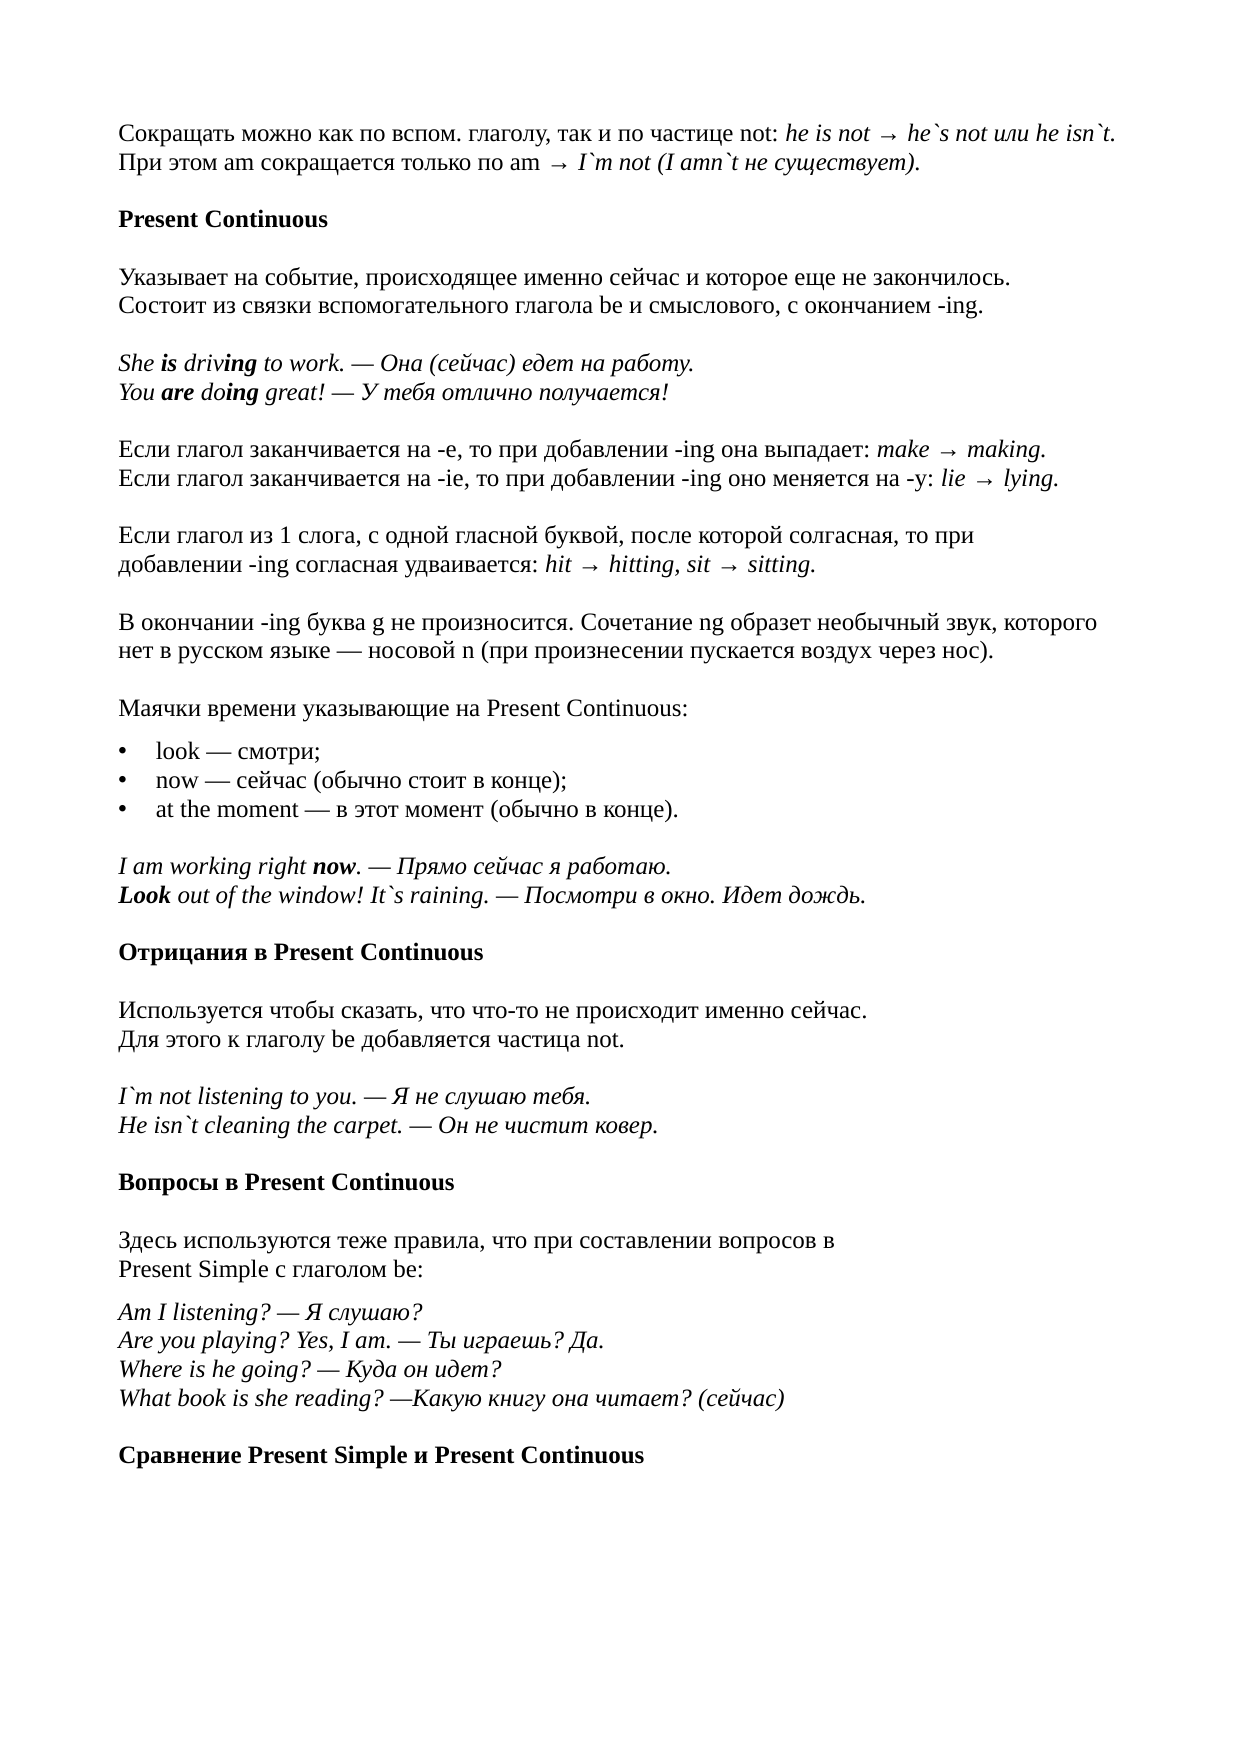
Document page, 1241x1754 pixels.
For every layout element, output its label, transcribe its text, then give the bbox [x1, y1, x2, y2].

text Look out of the window! It`s raining. — Посмотри в окно. Идет дождь. [118, 880, 1122, 909]
text I`m not listening to you. — Я не слушаю тебя. [118, 1081, 1122, 1110]
text I am working right now. — Прямо сейчас я работаю. [118, 851, 1122, 880]
text Are you playing? Yes, I am. — Ты играешь? Да. [118, 1326, 1122, 1354]
text Сравнение Present Simple и Present Continuous [118, 1441, 1122, 1469]
text Если глагол из 1 слога, с одной гласной буквой, после которой солгасная, то при [118, 521, 1122, 549]
text He isn`t cleaning the carpet. — Он не чистит ковер. [118, 1110, 1122, 1139]
list now — сейчас (обычно стоит в конце); [118, 765, 1122, 794]
text добавлении -ing согласная удваивается: hit → hitting, sit → sitting. [118, 549, 1122, 578]
text Present Simple с глаголом be: [118, 1254, 1122, 1282]
text Используется чтобы сказать, что что-то не происходит именно сейчас. [118, 995, 1122, 1024]
text Если глагол заканчивается на -e, то при добавлении -ing она выпадает: make → making. [118, 434, 1122, 463]
text Am I listening? — Я слушаю? [118, 1297, 1122, 1326]
text Where is he going? — Куда он идет? [118, 1354, 1122, 1383]
text Для этого к глаголу be добавляется частица not. [118, 1024, 1122, 1052]
text Если глагол заканчивается на -ie, то при добавлении -ing оно меняется на -y: lie → lying. [118, 463, 1122, 492]
text Вопросы в Present Continuous [118, 1167, 1122, 1196]
text You are doing great! — У тебя отлично получается! [118, 377, 1122, 406]
list look — смотри; [118, 736, 1122, 765]
text Отрицания в Present Continuous [118, 937, 1122, 966]
text Present Continuous [118, 204, 1122, 233]
list at the moment — в этот момент (обычно в конце). [118, 794, 1122, 822]
text She is driving to work. — Она (сейчас) едет на работу. [118, 348, 1122, 377]
text Указывает на событие, происходящее именно сейчас и которое еще не закончилось. [118, 262, 1122, 291]
text В окончании -ing буква g не произносится. Сочетание ng образет необычный звук, которого нет в русском языке — носовой n (при произнесении пускается воздух через нос). [118, 607, 1122, 664]
text Маячки времени указывающие на Present Continuous: [118, 693, 1122, 722]
text Состоит из связки вспомогательного глагола be и смыслового, с окончанием -ing. [118, 291, 1122, 319]
text При этом am сокращается только по am → I`m not (I amn`t не существует). [118, 147, 1122, 176]
text What book is she reading? —Какую книгу она читает? (сейчас) [118, 1383, 1122, 1412]
text Здесь используются теже правила, что при составлении вопросов в [118, 1225, 1122, 1254]
text Сокращать можно как по вспом. глаголу, так и по частице not: he is not → he`s not или he isn`t. [118, 118, 1122, 147]
